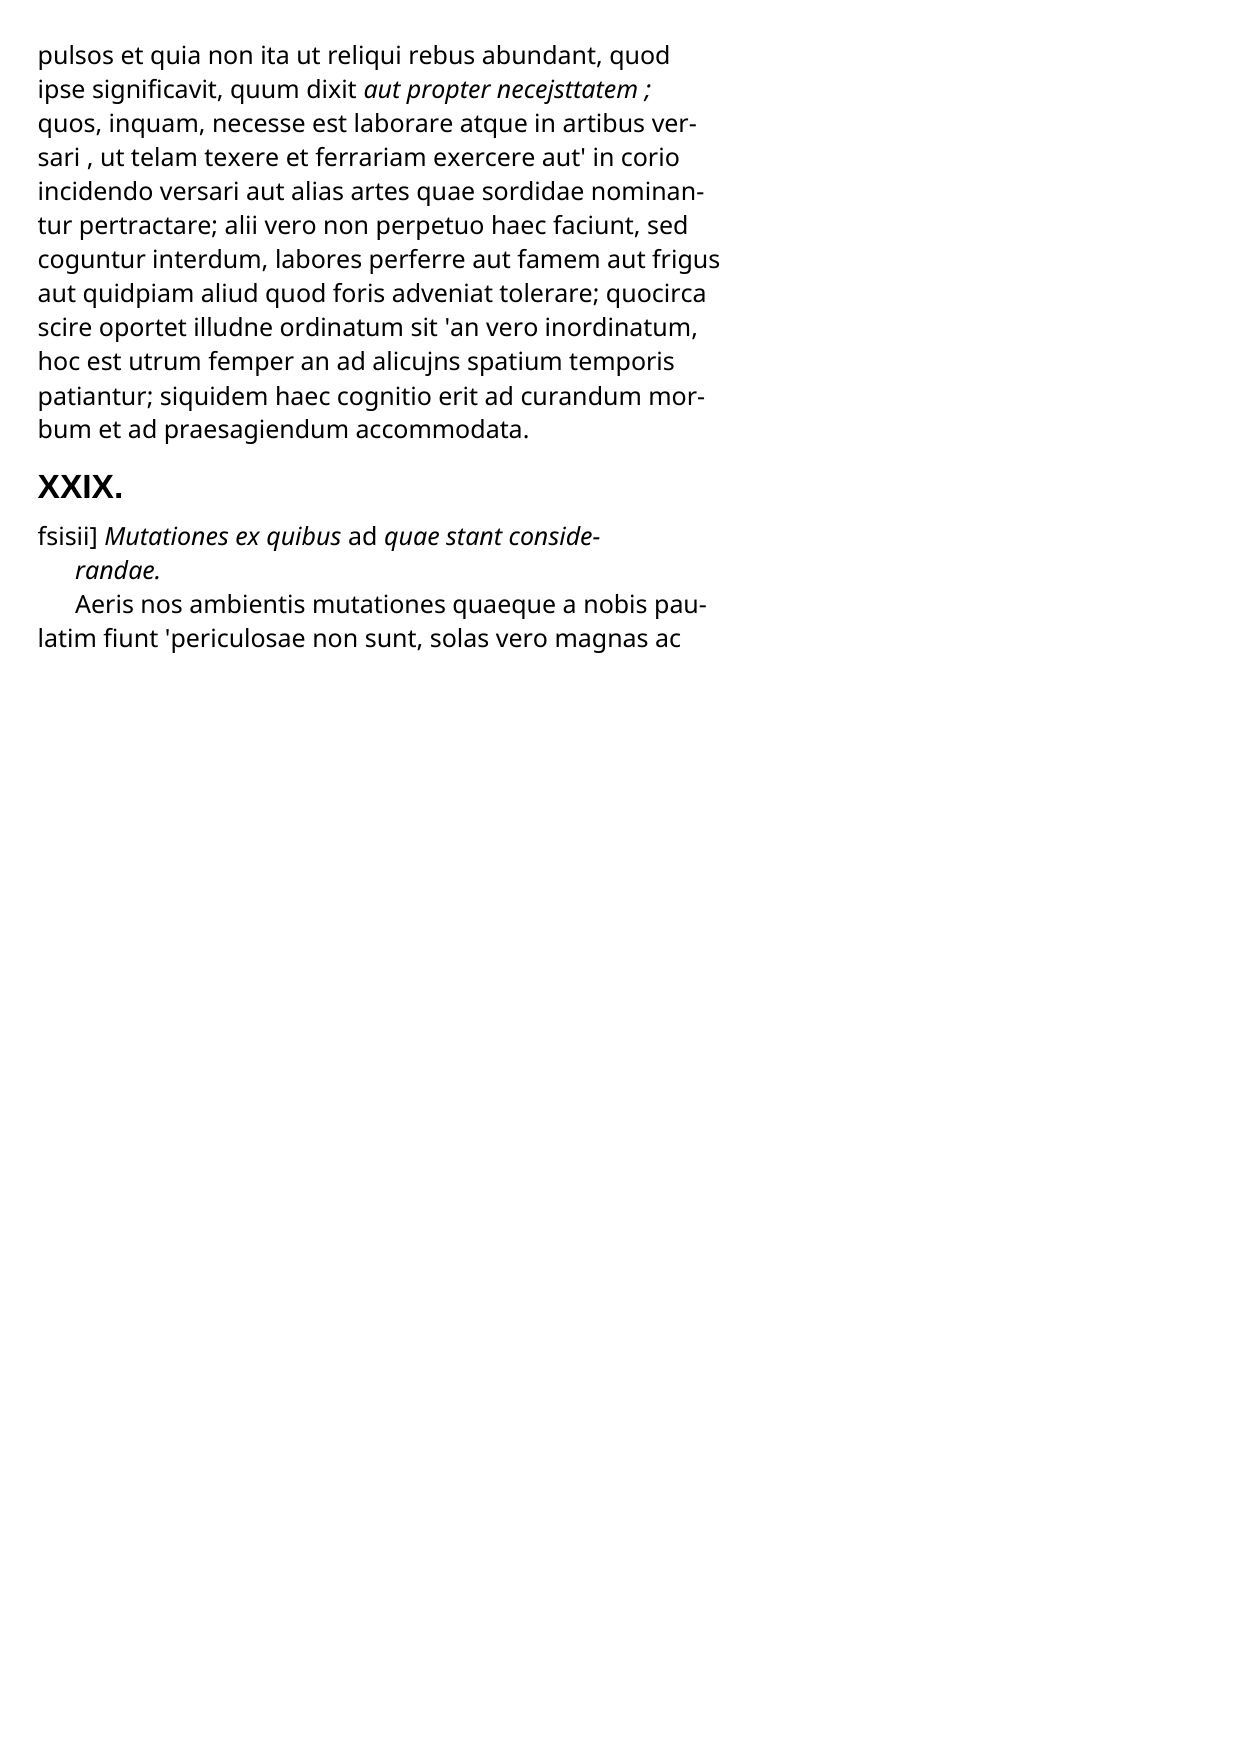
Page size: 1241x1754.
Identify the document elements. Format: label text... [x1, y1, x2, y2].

text pulsos et quia non ita ut reliqui rebus abundant, quod ipse significavit, quum dixit aut propter necejsttatem ; quos, inquam, necesse est laborare atque in artibus ver- sari , ut telam texere et ferrariam exercere aut' in corio incidendo versari aut alias artes quae sordidae nominan- tur pertractare; alii vero non perpetuo haec faciunt, sed coguntur interdum, labores perferre aut famem aut frigus aut quidpiam aliud quod foris adveniat tolerare; quocirca scire oportet illudne ordinatum sit 'an vero inordinatum, hoc est utrum femper an ad alicujns spatium temporis patiantur; siquidem haec cognitio erit ad curandum mor- bum et ad praesagiendum accommodata. [37, 37, 1203, 446]
subtitle XXIX. [37, 467, 1203, 506]
text Aeris nos ambientis mutationes quaeque a nobis pau- latim fiunt 'periculosae non sunt, solas vero magnas ac [37, 586, 1203, 654]
text fsisii] Mutationes ex quibus ad quae stant conside- randae. [37, 518, 1203, 586]
